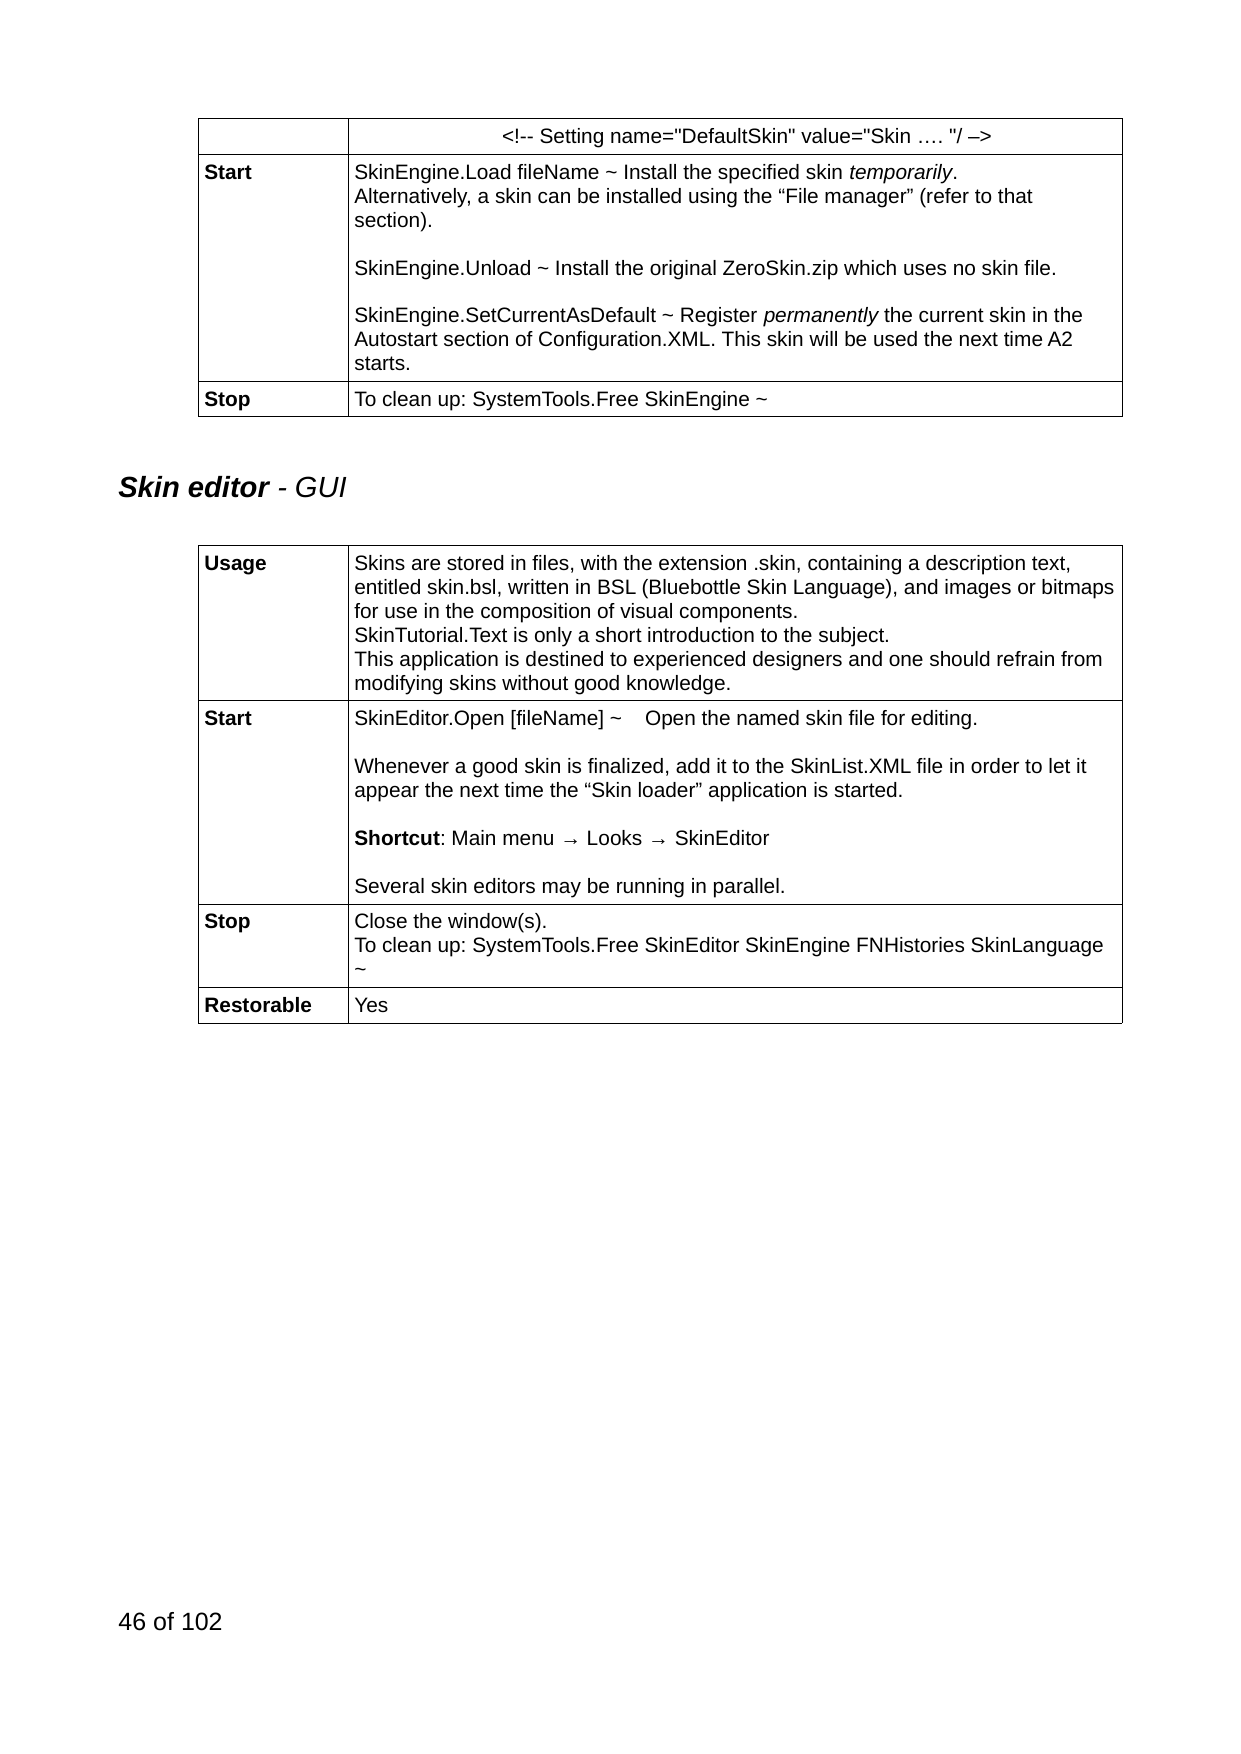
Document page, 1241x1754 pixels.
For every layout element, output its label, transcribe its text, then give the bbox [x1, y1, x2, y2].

table_cell Stop [199, 382, 348, 416]
subtitle Skin editor - GUI [118, 470, 1122, 504]
table_cell Start [199, 701, 348, 903]
table_cell Restorable [199, 988, 348, 1022]
table_cell Close the window(s). To clean up: SystemTools.Free SkinEditor SkinEngine FNHistories SkinLanguage ~ [349, 905, 1122, 987]
table_cell Start [199, 155, 348, 381]
table_cell Yes [349, 988, 1122, 1022]
table_cell To clean up: SystemTools.Free SkinEngine ~ [349, 382, 1122, 416]
table_header <!-- Setting name="DefaultSkin" value="Skin …. "/ –> [349, 119, 1122, 154]
table_header Skins are stored in files, with the extension .skin, containing a description text, entitled skin.bsl, written in BSL (Bluebottle Skin Language), and images or bitmaps for use in the composition of visual components. SkinTutorial.Text is only a short introduction to the subject. This application is destined to experienced designers and one should refrain from modifying skins without good knowledge. [349, 546, 1122, 700]
table_cell Stop [199, 905, 348, 987]
table_header Usage [199, 546, 348, 700]
table_header [199, 119, 348, 154]
table_cell SkinEngine.Load fileName ~ Install the specified skin temporarily. Alternatively, a skin can be installed using the “File manager” (refer to that section). SkinEngine.Unload ~ Install the original ZeroSkin.zip which uses no skin file. SkinEngine.SetCurrentAsDefault ~ Register permanently the current skin in the Autostart section of Configuration.XML. This skin will be used the next time A2 starts. [349, 155, 1122, 381]
table_cell SkinEditor.Open [fileName] ~ Open the named skin file for editing. Whenever a good skin is finalized, add it to the SkinList.XML file in order to let it appear the next time the “Skin loader” application is started. Shortcut: Main menu → Looks → SkinEditor Several skin editors may be running in parallel. [349, 701, 1122, 903]
